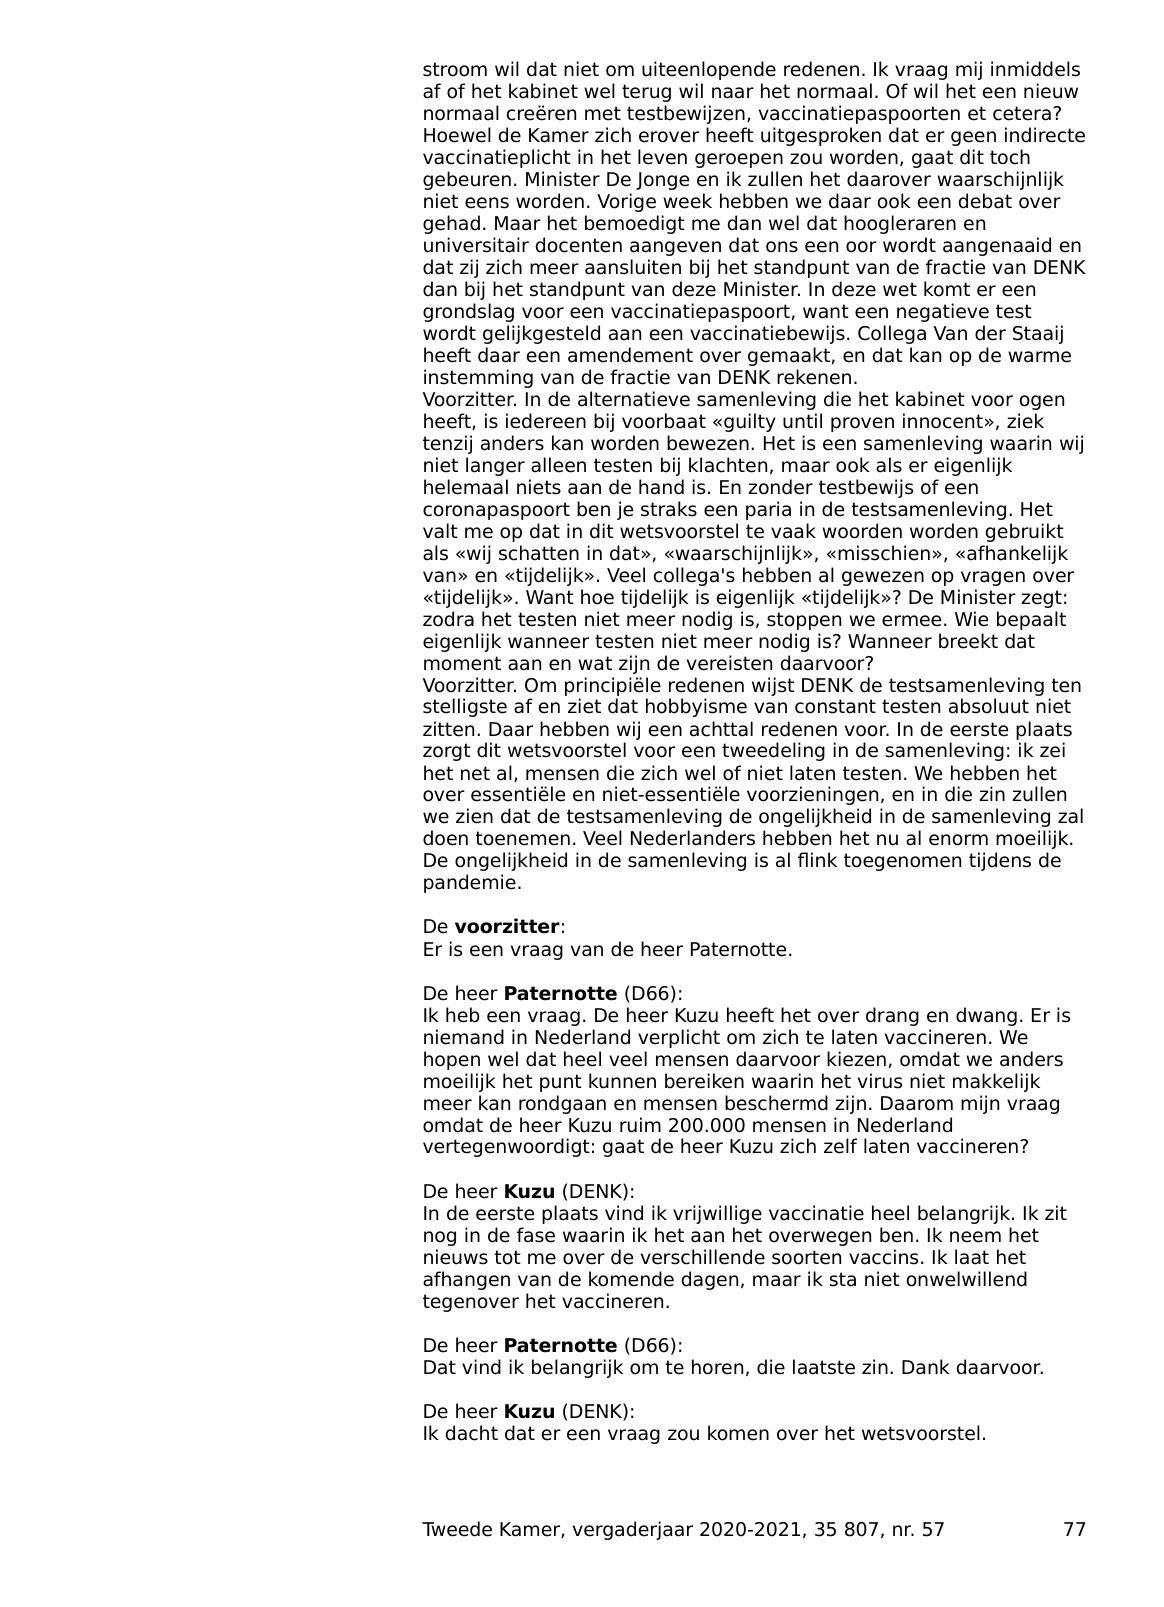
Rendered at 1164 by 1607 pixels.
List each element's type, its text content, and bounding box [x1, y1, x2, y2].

text Hoewel de Kamer zich erover heeft uitgesproken dat er geen indirecte vaccinatieplicht in het leven geroepen zou worden, gaat dit toch gebeuren. Minister De Jonge en ik zullen het daarover waarschijnlijk niet eens worden. Vorige week hebben we daar ook een debat over gehad. Maar het bemoedigt me dan wel dat hoogleraren en universitair docenten aangeven dat ons een oor wordt aangenaaid en dat zij zich meer aansluiten bij het standpunt van de fractie van DENK dan bij het standpunt van deze Minister. In deze wet komt er een grondslag voor een vaccinatiepaspoort, want een negatieve test wordt gelijkgesteld aan een vaccinatiebewijs. Collega Van der Staaij heeft daar een amendement over gemaakt, en dat kan op de warme instemming van de fractie van DENK rekenen. [422, 125, 1087, 389]
text De heer Paternotte (D66): [422, 983, 1087, 1004]
text De voorzitter: [422, 916, 1087, 938]
text Dat vind ik belangrijk om te horen, die laatste zin. Dank daarvoor. [422, 1357, 1087, 1379]
text In de eerste plaats vind ik vrijwillige vaccinatie heel belangrijk. Ik zit nog in de fase waarin ik het aan het overwegen ben. Ik neem het nieuws tot me over de verschillende soorten vaccins. Ik laat het afhangen van de komende dagen, maar ik sta niet onwelwillend tegenover het vaccineren. [422, 1203, 1087, 1312]
text stroom wil dat niet om uiteenlopende redenen. Ik vraag mij inmiddels af of het kabinet wel terug wil naar het normaal. Of wil het een nieuw normaal creëren met testbewijzen, vaccinatiepaspoorten et cetera? [422, 59, 1087, 125]
text De heer Kuzu (DENK): [422, 1401, 1087, 1423]
text Ik dacht dat er een vraag zou komen over het wetsvoorstel. [422, 1423, 1087, 1445]
text De heer Paternotte (D66): [422, 1335, 1087, 1357]
text Er is een vraag van de heer Paternotte. [422, 938, 1087, 960]
text Voorzitter. In de alternatieve samenleving die het kabinet voor ogen heeft, is iedereen bij voorbaat «guilty until proven innocent», ziek tenzij anders kan worden bewezen. Het is een samenleving waarin wij niet langer alleen testen bij klachten, maar ook als er eigenlijk helemaal niets aan de hand is. En zonder testbewijs of een coronapaspoort ben je straks een paria in de testsamenleving. Het valt me op dat in dit wetsvoorstel te vaak woorden worden gebruikt als «wij schatten in dat», «waarschijnlijk», «misschien», «afhankelijk van» en «tijdelijk». Veel collega's hebben al gewezen op vragen over «tijdelijk». Want hoe tijdelijk is eigenlijk «tijdelijk»? De Minister zegt: zodra het testen niet meer nodig is, stoppen we ermee. Wie bepaalt eigenlijk wanneer testen niet meer nodig is? Wanneer breekt dat moment aan en wat zijn de vereisten daarvoor? [422, 389, 1087, 674]
text De heer Kuzu (DENK): [422, 1181, 1087, 1203]
text Ik heb een vraag. De heer Kuzu heeft het over drang en dwang. Er is niemand in Nederland verplicht om zich te laten vaccineren. We hopen wel dat heel veel mensen daarvoor kiezen, omdat we anders moeilijk het punt kunnen bereiken waarin het virus niet makkelijk meer kan rondgaan en mensen beschermd zijn. Daarom mijn vraag omdat de heer Kuzu ruim 200.000 mensen in Nederland vertegenwoordigt: gaat de heer Kuzu zich zelf laten vaccineren? [422, 1004, 1087, 1158]
text Voorzitter. Om principiële redenen wijst DENK de testsamenleving ten stelligste af en ziet dat hobbyisme van constant testen absoluut niet zitten. Daar hebben wij een achttal redenen voor. In de eerste plaats zorgt dit wetsvoorstel voor een tweedeling in de samenleving: ik zei het net al, mensen die zich wel of niet laten testen. We hebben het over essentiële en niet-essentiële voorzieningen, en in die zin zullen we zien dat de testsamenleving de ongelijkheid in de samenleving zal doen toenemen. Veel Nederlanders hebben het nu al enorm moeilijk. De ongelijkheid in de samenleving is al flink toegenomen tijdens de pandemie. [422, 674, 1087, 894]
